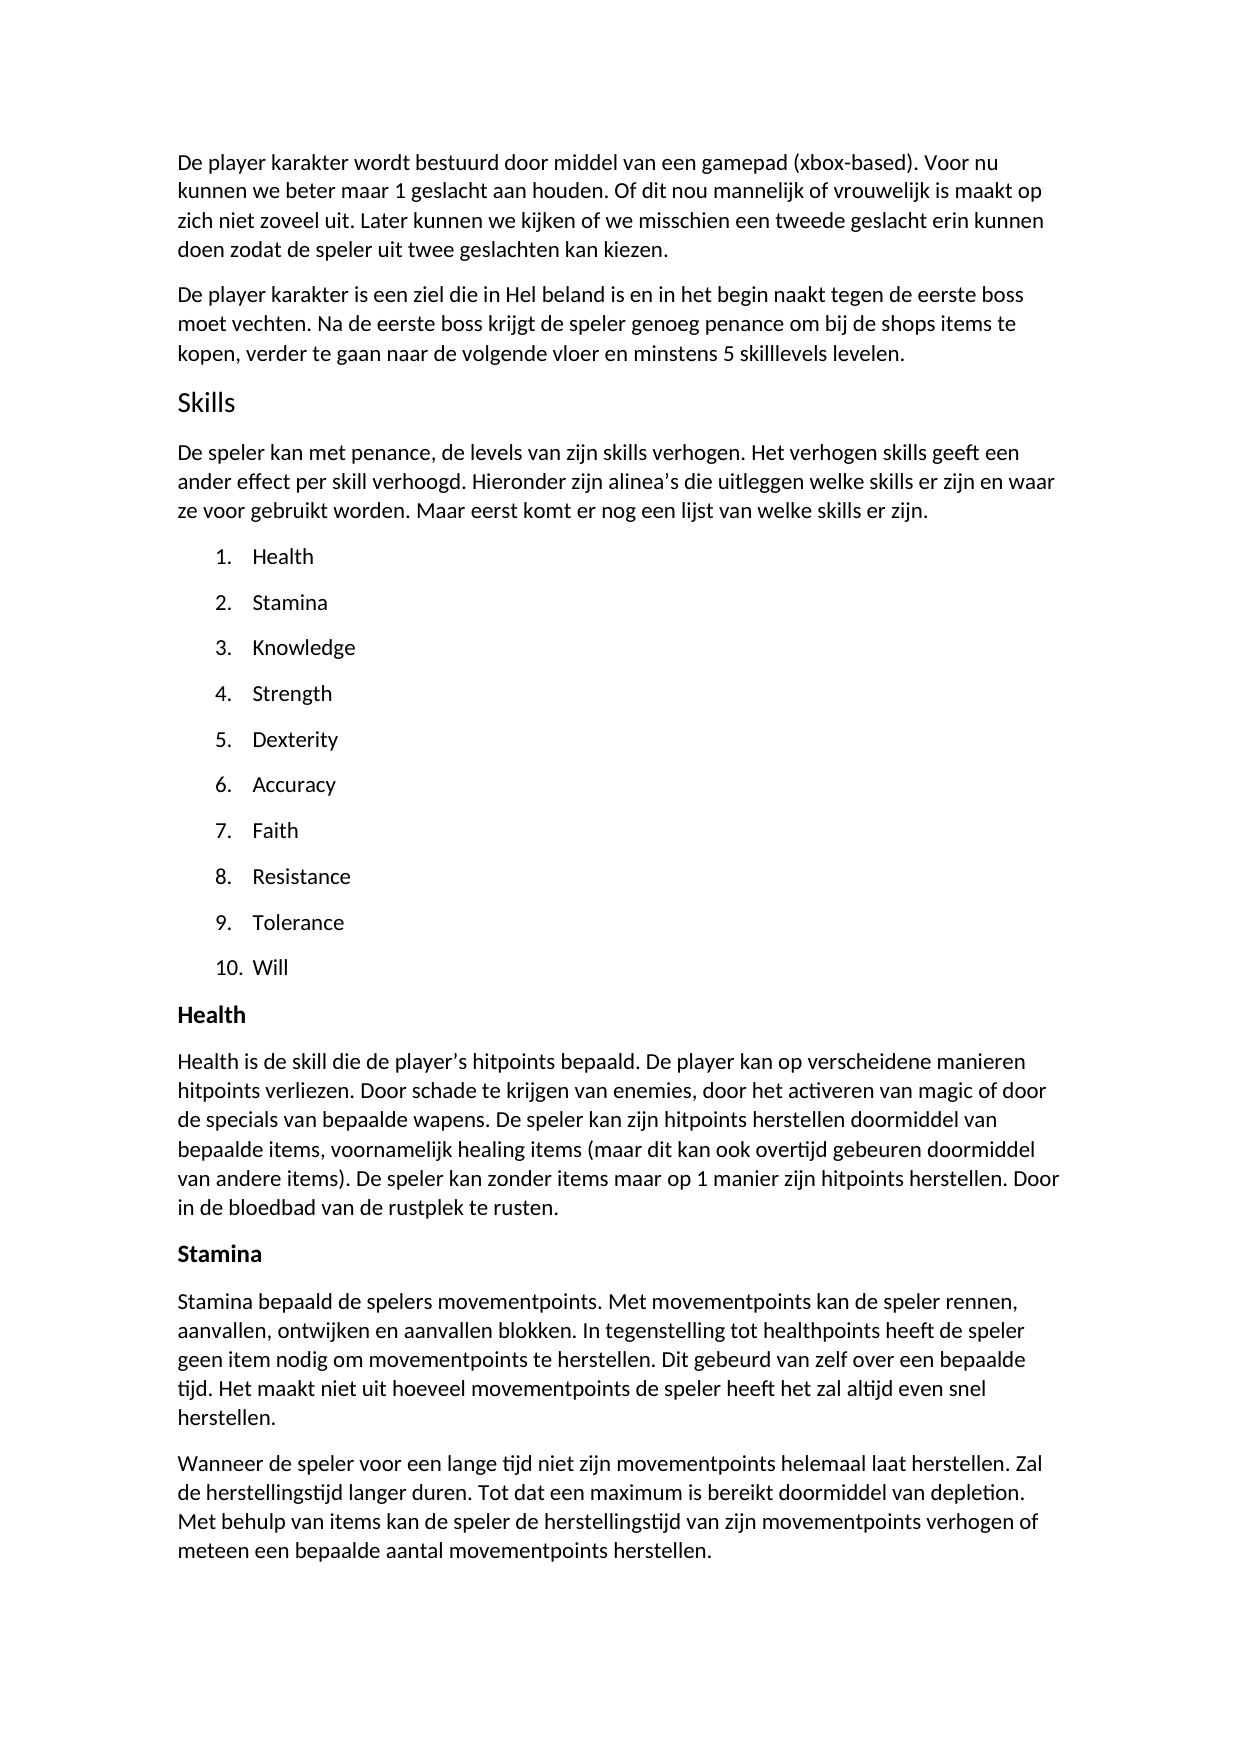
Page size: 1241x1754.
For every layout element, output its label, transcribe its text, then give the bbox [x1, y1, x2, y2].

text Wanneer de speler voor een lange tijd niet zijn movementpoints helemaal laat herstellen. Zal de herstellingstijd langer duren. Tot dat een maximum is bereikt doormiddel van depletion. Met behulp van items kan de speler de herstellingstijd van zijn movementpoints verhogen of meteen een bepaalde aantal movementpoints herstellen. [177, 1449, 1063, 1564]
text De speler kan met penance, de levels van zijn skills verhogen. Het verhogen skills geeft een ander effect per skill verhoogd. Hieronder zijn alinea’s die uitleggen welke skills er zijn en waar ze voor gebruikt worden. Maar eerst komt er nog een lijst van welke skills er zijn. [177, 438, 1063, 524]
text Skills [177, 384, 1063, 420]
text De player karakter wordt bestuurd door middel van een gamepad (xbox-based). Voor nu kunnen we beter maar 1 geslacht aan houden. Of dit nou mannelijk of vrouwelijk is maakt op zich niet zoveel uit. Later kunnen we kijken of we misschien een tweede geslacht erin kunnen doen zodat de speler uit twee geslachten kan kiezen. [177, 148, 1063, 263]
list Health [215, 542, 1063, 570]
list Stamina [215, 588, 1063, 616]
list Faith [215, 816, 1063, 844]
list Dexterity [215, 725, 1063, 753]
list Tolerance [215, 908, 1063, 936]
text Stamina bepaald de spelers movementpoints. Met movementpoints kan de speler rennen, aanvallen, ontwijken en aanvallen blokken. In tegenstelling tot healthpoints heeft de speler geen item nodig om movementpoints te herstellen. Dit gebeurd van zelf over een bepaalde tijd. Het maakt niet uit hoeveel movementpoints de speler heeft het zal altijd even snel herstellen. [177, 1287, 1063, 1431]
text Stamina [177, 1238, 1063, 1269]
text Health is de skill die de player’s hitpoints bepaald. De player kan op verscheidene manieren hitpoints verliezen. Door schade te krijgen van enemies, door het activeren van magic of door de specials van bepaalde wapens. De speler kan zijn hitpoints herstellen doormiddel van bepaalde items, voornamelijk healing items (maar dit kan ook overtijd gebeuren doormiddel van andere items). De speler kan zonder items maar op 1 manier zijn hitpoints herstellen. Door in de bloedbad van de rustplek te rusten. [177, 1047, 1063, 1221]
list Knowledge [215, 633, 1063, 661]
text De player karakter is een ziel die in Hel beland is en in het begin naakt tegen de eerste boss moet vechten. Na de eerste boss krijgt de speler genoeg penance om bij de shops items te kopen, verder te gaan naar de volgende vloer en minstens 5 skilllevels levelen. [177, 281, 1063, 367]
list Strength [215, 679, 1063, 707]
list Accuracy [215, 771, 1063, 798]
list Resistance [215, 862, 1063, 890]
list Will [215, 953, 1063, 981]
text Health [177, 999, 1063, 1030]
